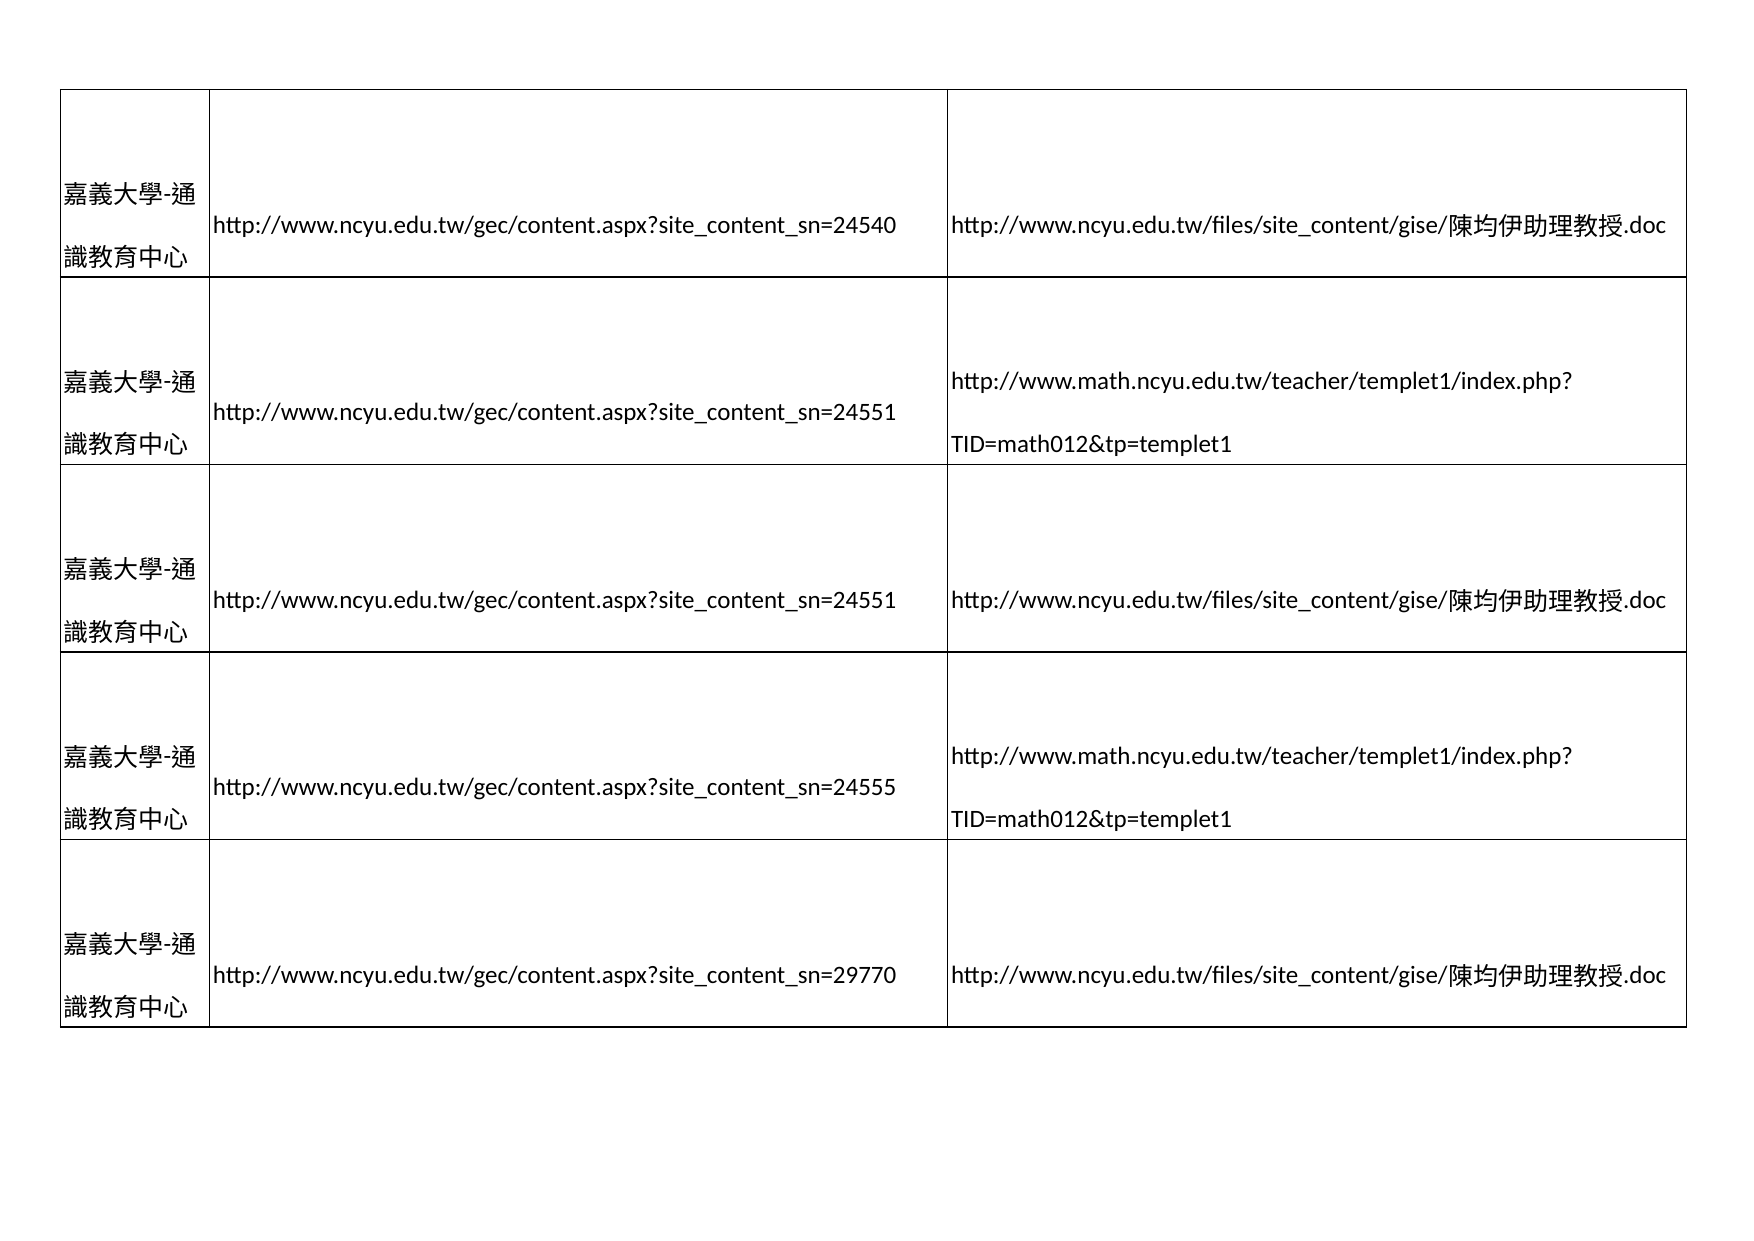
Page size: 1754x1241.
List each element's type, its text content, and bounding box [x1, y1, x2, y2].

table_cell http://www.ncyu.edu.tw/gec/content.aspx?site_content_sn=29770 [210, 840, 947, 1026]
table_cell 嘉義大學-通識教育中心 [61, 653, 209, 839]
table_cell http://www.ncyu.edu.tw/gec/content.aspx?site_content_sn=24551 [210, 278, 947, 464]
table_cell http://www.ncyu.edu.tw/files/site_content/gise/陳均伊助理教授.doc [948, 90, 1686, 276]
table_cell http://www.ncyu.edu.tw/gec/content.aspx?site_content_sn=24540 [210, 90, 947, 276]
table_cell http://www.ncyu.edu.tw/files/site_content/gise/陳均伊助理教授.doc [948, 465, 1686, 651]
table_cell http://www.ncyu.edu.tw/gec/content.aspx?site_content_sn=24551 [210, 465, 947, 651]
table_cell 嘉義大學-通識教育中心 [61, 278, 209, 464]
table_cell http://www.math.ncyu.edu.tw/teacher/templet1/index.php?TID=math012&tp=templet1 [948, 653, 1686, 839]
table_cell 嘉義大學-通識教育中心 [61, 840, 209, 1026]
table_cell 嘉義大學-通識教育中心 [61, 90, 209, 276]
table_cell http://www.ncyu.edu.tw/gec/content.aspx?site_content_sn=24555 [210, 653, 947, 839]
table_cell http://www.math.ncyu.edu.tw/teacher/templet1/index.php?TID=math012&tp=templet1 [948, 278, 1686, 464]
table_cell 嘉義大學-通識教育中心 [61, 465, 209, 651]
table_cell http://www.ncyu.edu.tw/files/site_content/gise/陳均伊助理教授.doc [948, 840, 1686, 1026]
